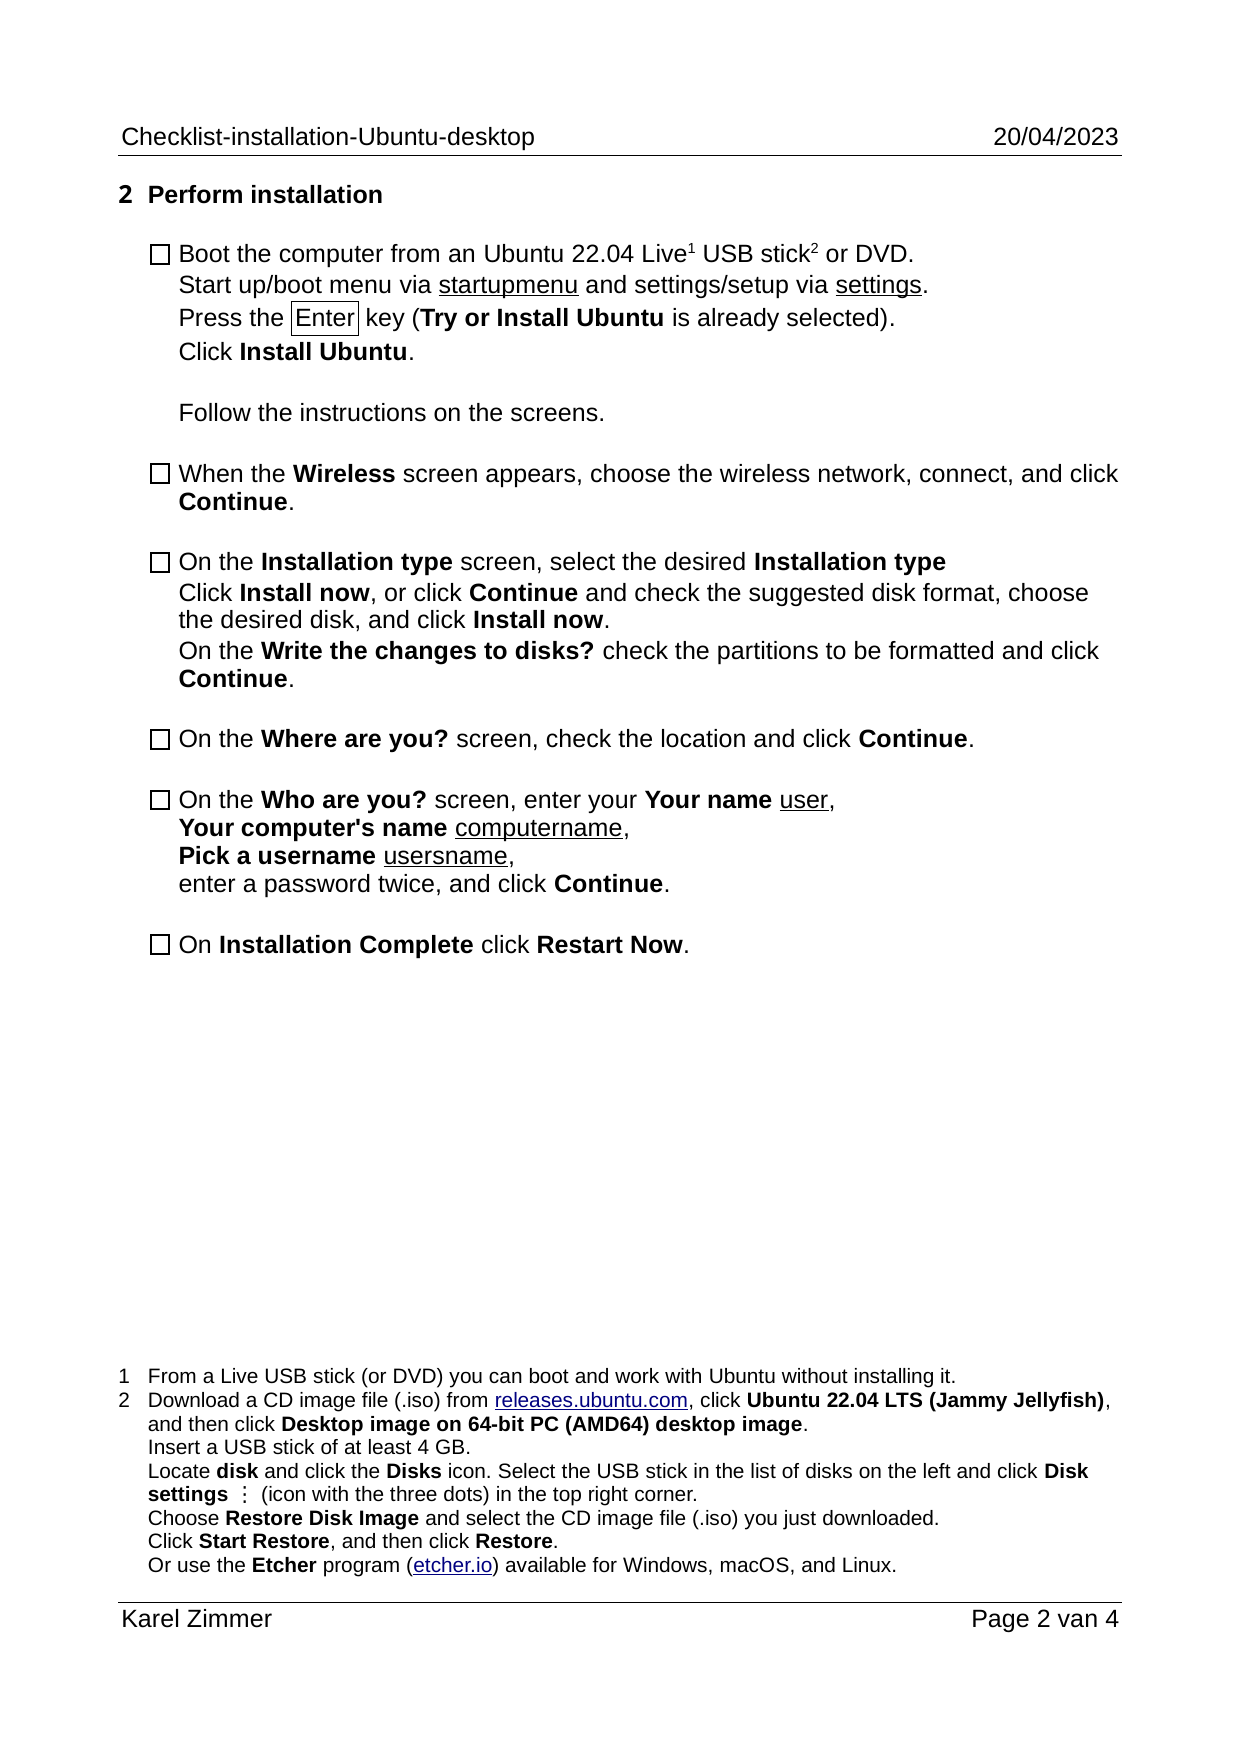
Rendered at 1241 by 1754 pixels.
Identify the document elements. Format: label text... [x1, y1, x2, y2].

table_cell [141, 428, 177, 458]
table_cell [141, 694, 177, 724]
table_cell Follow the instructions on the screens. [177, 398, 1121, 428]
table_cell [141, 785, 177, 899]
table_cell Start up/boot menu via STARTupMEnU and settings/setup via SETTINGS. [177, 269, 1121, 300]
table_header Boot the computer from an Ubuntu 22.04 Live USB stick or DVD. [177, 239, 1121, 269]
table_cell [177, 755, 1121, 785]
table_cell [141, 755, 177, 785]
table_cell [141, 899, 177, 929]
table_cell On the Where are you? screen, check the location and click Continue. [177, 724, 1121, 754]
table_cell [141, 398, 177, 428]
table_cell On the Who are you? screen, enter your Your name USER, Your computer's name computername, Pick a username USERsname, enter a password twice, and click Continue. [177, 785, 1121, 899]
table_cell On the Write the changes to disks? check the partitions to be formatted and click Continue. [177, 636, 1121, 694]
table_cell Click Install now, or click Continue and check the suggested disk format, choose the desired disk, and click Install now. [177, 577, 1121, 636]
table_cell [141, 368, 177, 398]
table_cell [177, 694, 1121, 724]
table_cell [141, 458, 177, 517]
table_cell Click Install Ubuntu. [177, 337, 1121, 367]
table_cell [141, 636, 177, 694]
table_cell On Installation Complete click Restart Now. [177, 930, 1121, 960]
table_cell [141, 269, 177, 300]
table_cell [141, 547, 177, 577]
table_cell [141, 300, 177, 337]
table_cell When the Wireless screen appears, choose the wireless network, connect, and click Continue. [177, 458, 1121, 517]
table_cell [177, 517, 1121, 547]
table_cell [177, 428, 1121, 458]
table_cell [141, 337, 177, 367]
table_header [141, 239, 177, 269]
table_cell [141, 577, 177, 636]
table_cell Press the Enter key (Try or Install Ubuntu is already selected). [177, 300, 1121, 337]
table_cell [141, 724, 177, 754]
table_cell [141, 517, 177, 547]
table_cell [177, 368, 1121, 398]
table_cell On the Installation type screen, select the desired Installation type [177, 547, 1121, 577]
table_cell [141, 930, 177, 960]
table_cell [177, 899, 1121, 929]
list Perform installation [118, 177, 1122, 211]
